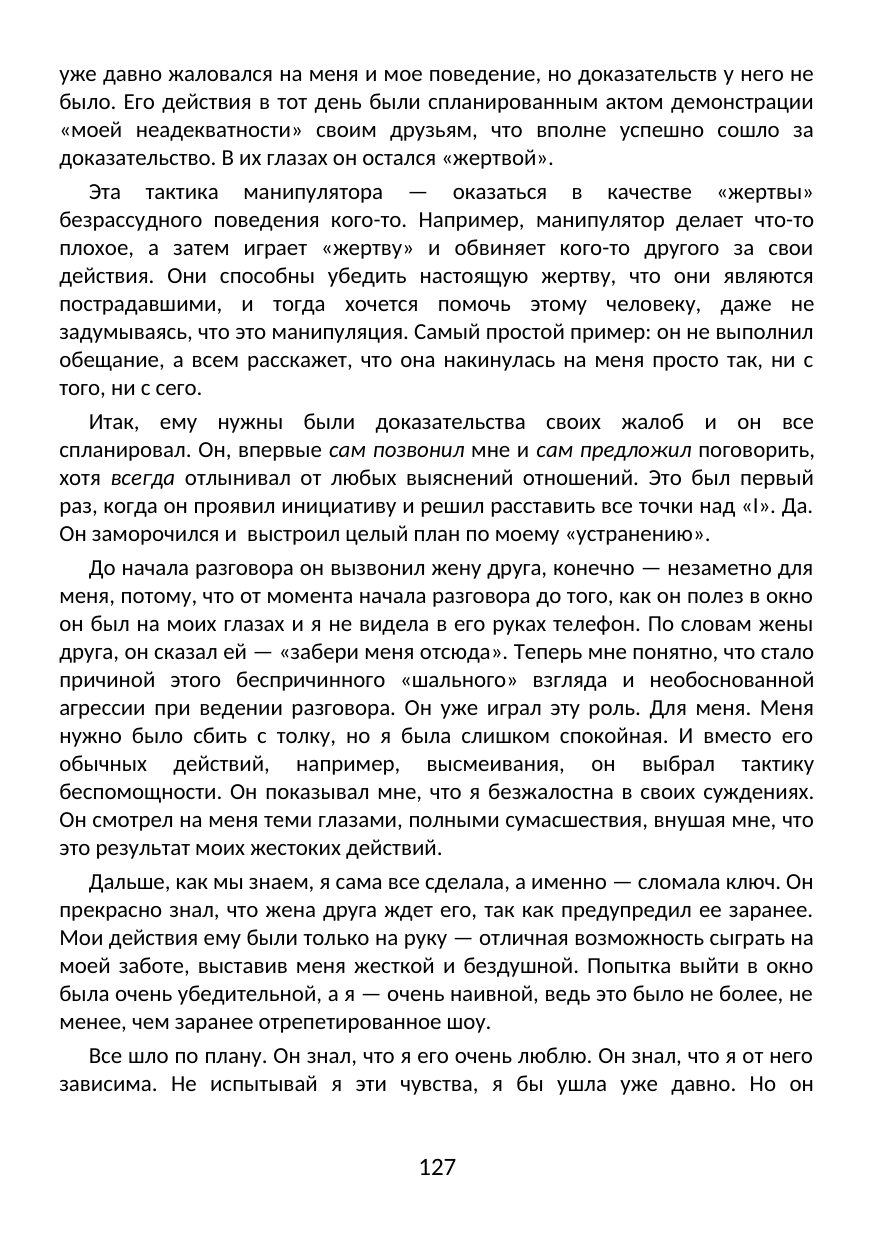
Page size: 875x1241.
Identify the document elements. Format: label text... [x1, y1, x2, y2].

text До начала разговора он вызвонил жену друга, конечно — незаметно для меня, потому, что от момента начала разговора до того, как он полез в окно он был на моих глазах и я не видела в его руках телефон. По словам жены друга, он сказал ей — «забери меня отсюда». Теперь мне понятно, что стало причиной этого беспричинного «шального» взгляда и необоснованной агрессии при ведении разговора. Он уже играл эту роль. Для меня. Меня нужно было сбить с толку, но я была слишком спокойная. И вместо его обычных действий, например, высмеивания, он выбрал тактику беспомощности. Он показывал мне, что я безжалостна в своих суждениях. Он смотрел на меня теми глазами, полными сумасшествия, внушая мне, что это результат моих жестоких действий. [59, 553, 815, 861]
text Дальше, как мы знаем, я сама все сделала, а именно — сломала ключ. Он прекрасно знал, что жена друга ждет его, так как предупредил ее заранее. Мои действия ему были только на руку — отличная возможность сыграть на моей заботе, выставив меня жесткой и бездушной. Попытка выйти в окно была очень убедительной, а я — очень наивной, ведь это было не более, не менее, чем заранее отрепетированное шоу. [59, 867, 815, 1036]
text Итак, ему нужны были доказательства своих жалоб и он все спланировал. Он, впервые сам позвонил мне и сам предложил поговорить, хотя всегда отлынивал от любых выяснений отношений. Это был первый раз, когда он проявил инициативу и решил расставить все точки над «I». Да. Он заморочился и выстроил целый план по моему «устранению». [59, 407, 815, 547]
text Все шло по плану. Он знал, что я его очень люблю. Он знал, что я от него зависима. Не испытывай я эти чувства, я бы ушла уже давно. Но он [59, 1041, 815, 1097]
text Эта тактика манипулятора — оказаться в качестве «жертвы» безрассудного поведения кого-то. Например, манипулятор делает что-то плохое, а затем играет «жертву» и обвиняет кого-то другого за свои действия. Они способны убедить настоящую жертву, что они являются пострадавшими, и тогда хочется помочь этому человеку, даже не задумываясь, что это манипуляция. Самый простой пример: он не выполнил обещание, а всем расскажет, что она накинулась на меня просто так, ни с того, ни с сего. [59, 177, 815, 401]
text уже давно жаловался на меня и мое поведение, но доказательств у него не было. Его действия в тот день были спланированным актом демонстрации «моей неадекватности» своим друзьям, что вполне успешно сошло за доказательство. В их глазах он остался «жертвой». [59, 59, 815, 171]
